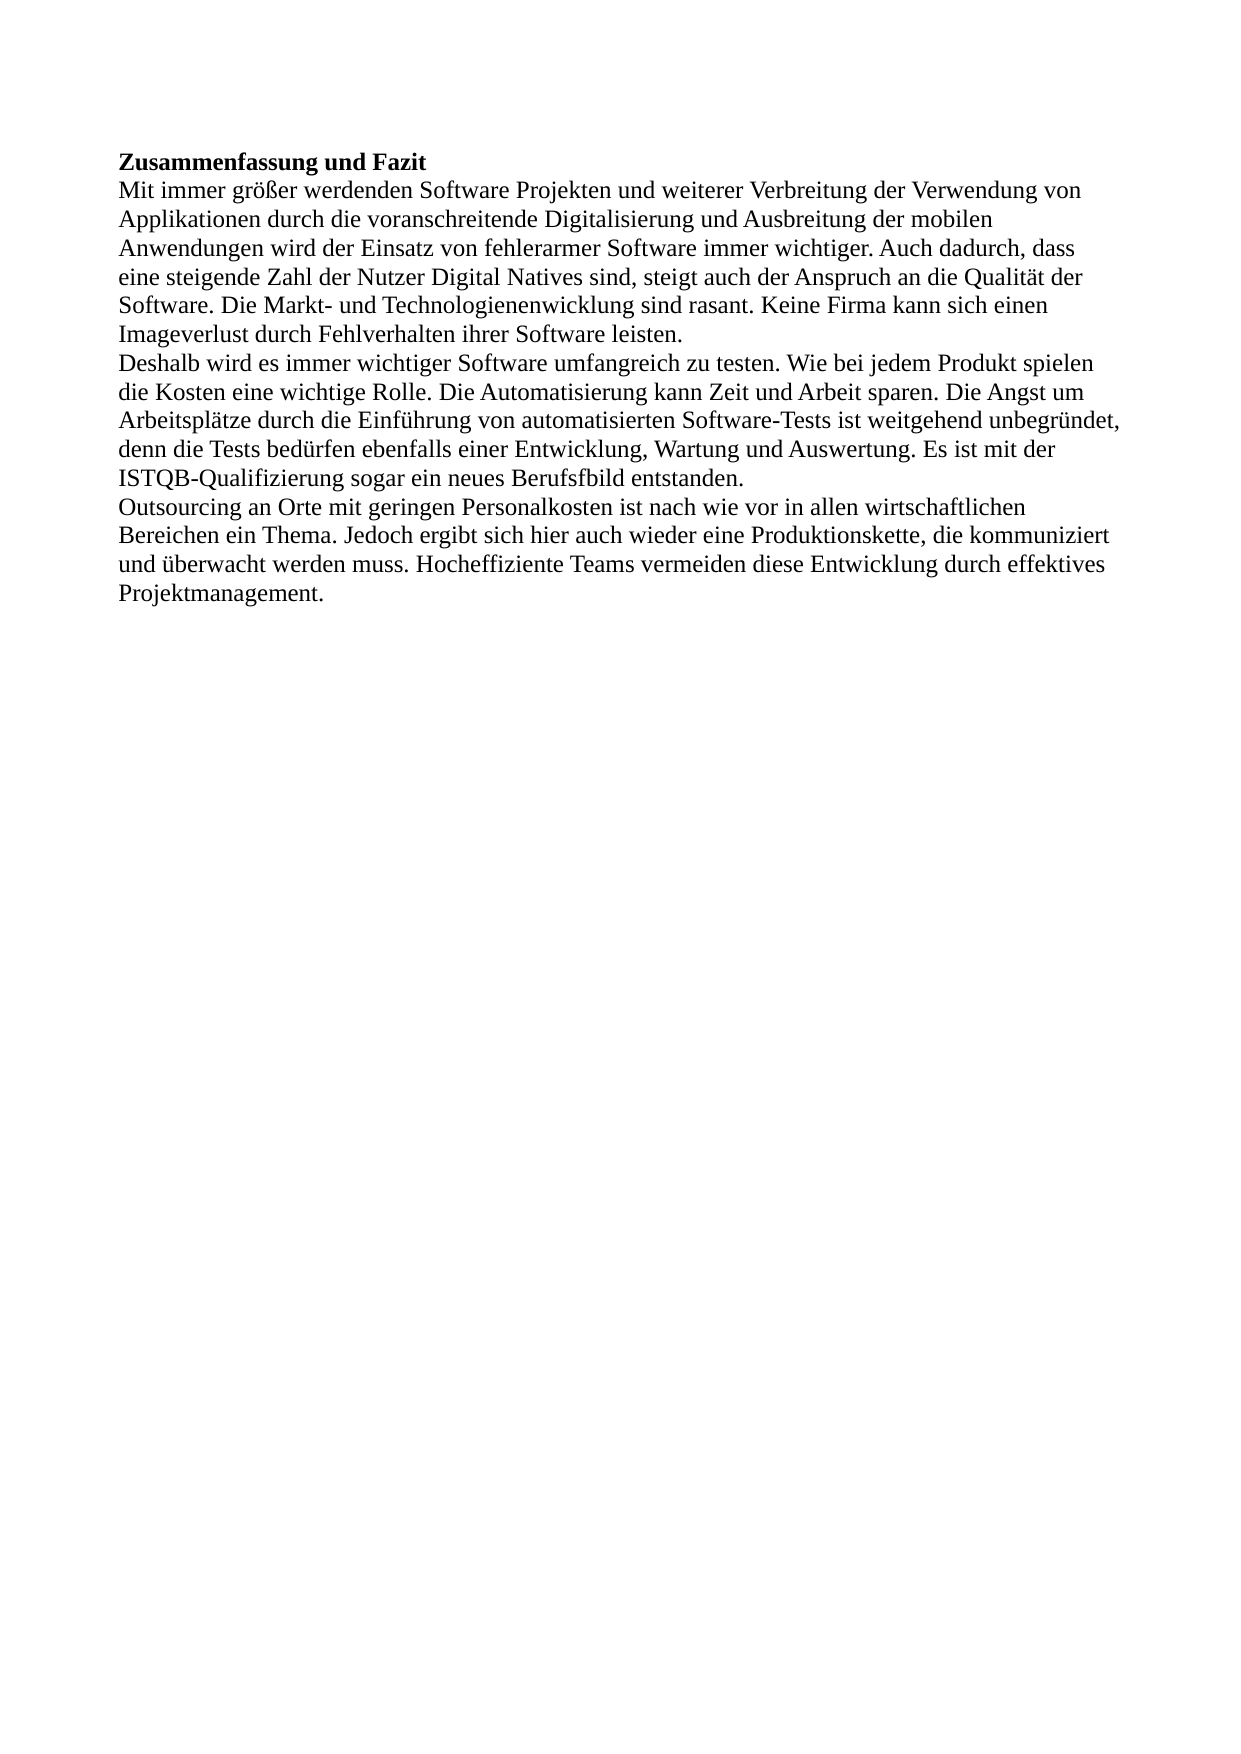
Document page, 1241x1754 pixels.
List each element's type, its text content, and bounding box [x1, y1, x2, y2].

text Outsourcing an Orte mit geringen Personalkosten ist nach wie vor in allen wirtschaftlichen Bereichen ein Thema. Jedoch ergibt sich hier auch wieder eine Produktionskette, die kommuniziert und überwacht werden muss. Hocheffiziente Teams vermeiden diese Entwicklung durch effektives Projektmanagement. [118, 492, 1122, 607]
text Deshalb wird es immer wichtiger Software umfangreich zu testen. Wie bei jedem Produkt spielen die Kosten eine wichtige Rolle. Die Automatisierung kann Zeit und Arbeit sparen. Die Angst um Arbeitsplätze durch die Einführung von automatisierten Software-Tests ist weitgehend unbegründet, denn die Tests bedürfen ebenfalls einer Entwicklung, Wartung und Auswertung. Es ist mit der ISTQB-Qualifizierung sogar ein neues Berufsfbild entstanden. [118, 348, 1122, 492]
text Mit immer größer werdenden Software Projekten und weiterer Verbreitung der Verwendung von Applikationen durch die voranschreitende Digitalisierung und Ausbreitung der mobilen Anwendungen wird der Einsatz von fehlerarmer Software immer wichtiger. Auch dadurch, dass eine steigende Zahl der Nutzer Digital Natives sind, steigt auch der Anspruch an die Qualität der Software. Die Markt- und Technologienenwicklung sind rasant. Keine Firma kann sich einen Imageverlust durch Fehlverhalten ihrer Software leisten. [118, 176, 1122, 348]
text Zusammenfassung und Fazit [118, 147, 1122, 176]
